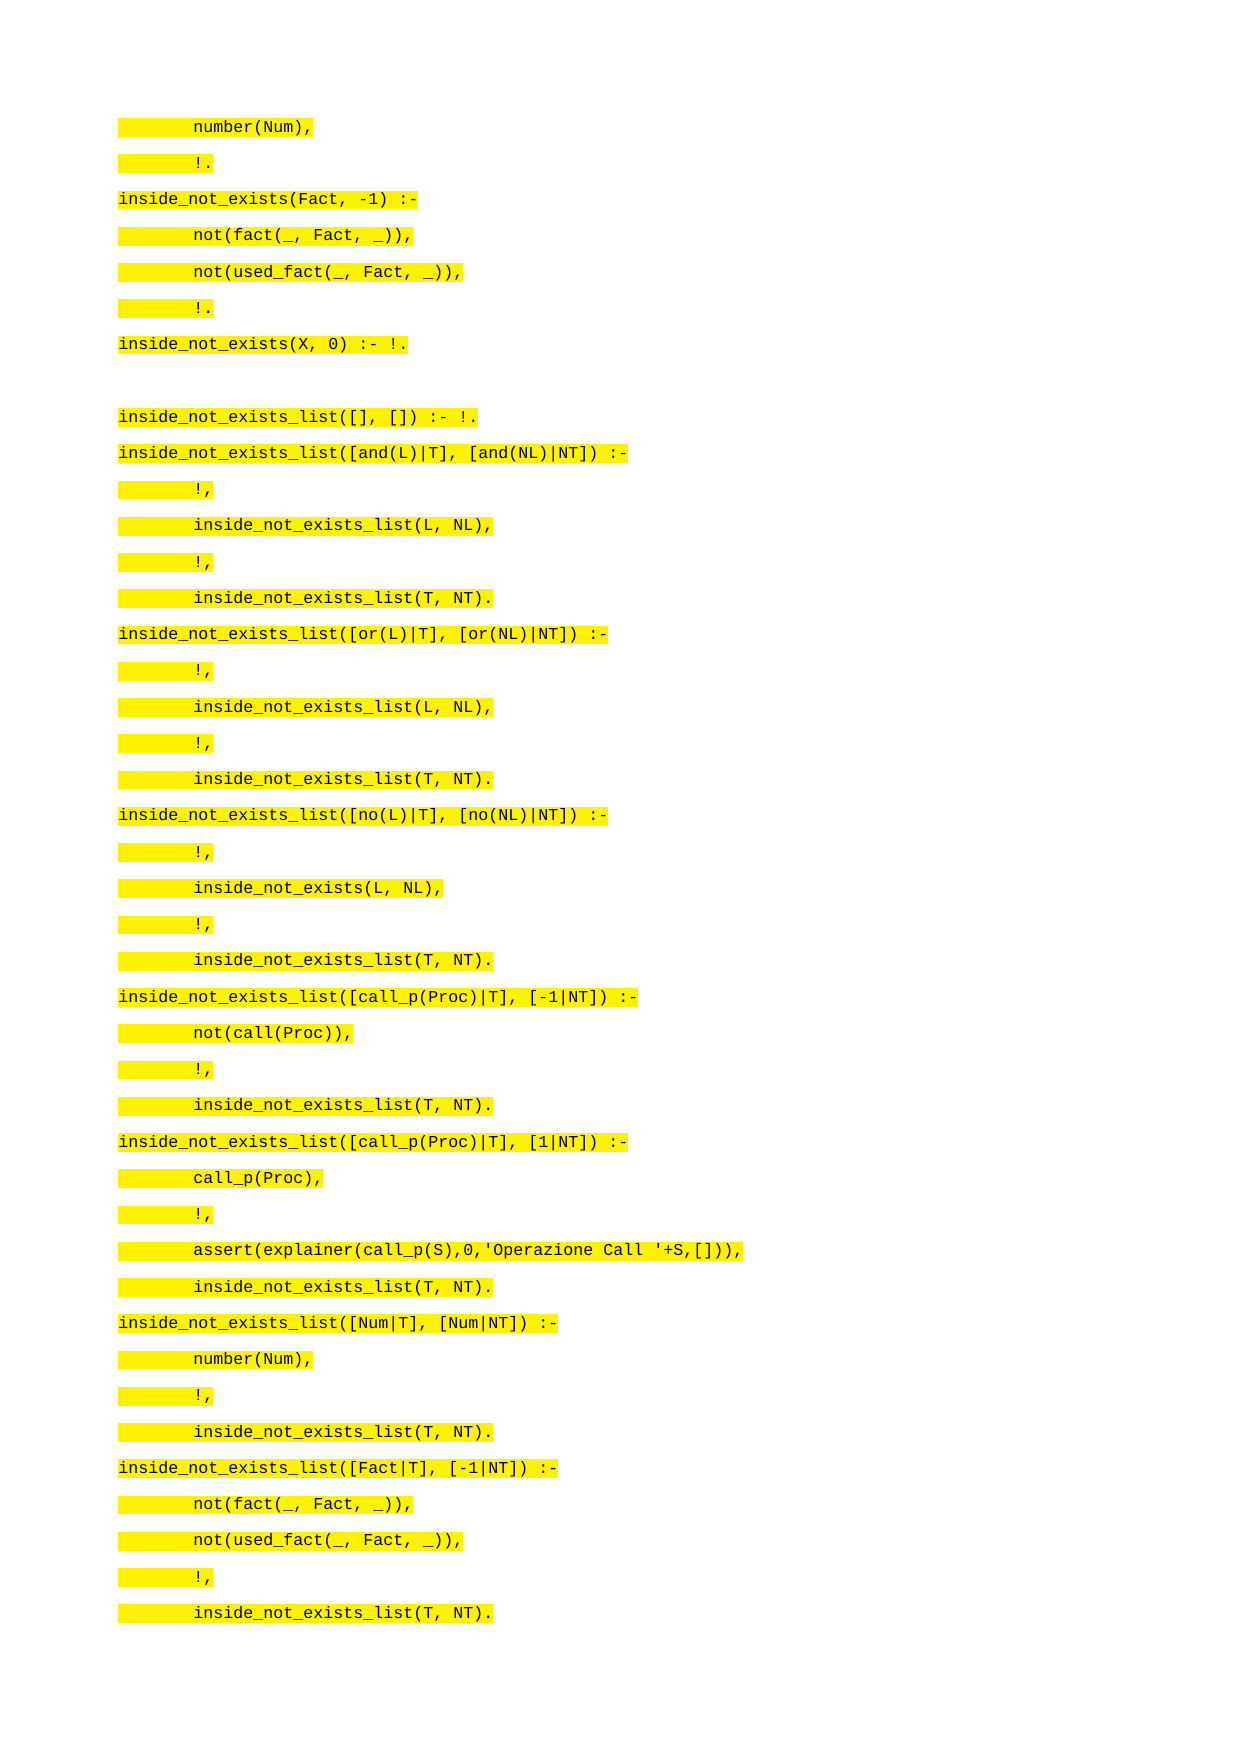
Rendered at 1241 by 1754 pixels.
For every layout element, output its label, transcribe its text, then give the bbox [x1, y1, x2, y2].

text inside_not_exists_list([call_p(Proc)|T], [1|NT]) :- [118, 1133, 1122, 1152]
text inside_not_exists_list(T, NT). [118, 952, 1122, 971]
text !, [118, 1568, 1122, 1587]
text inside_not_exists(Fact, -1) :- [118, 191, 1122, 209]
text !, [118, 662, 1122, 681]
text inside_not_exists_list(T, NT). [118, 771, 1122, 789]
text inside_not_exists(X, 0) :- !. [118, 336, 1122, 354]
text call_p(Proc), [118, 1169, 1122, 1188]
text inside_not_exists_list([Fact|T], [-1|NT]) :- [118, 1459, 1122, 1478]
text !, [118, 916, 1122, 934]
text !, [118, 1206, 1122, 1224]
text inside_not_exists_list([Num|T], [Num|NT]) :- [118, 1314, 1122, 1333]
text !, [118, 843, 1122, 862]
text inside_not_exists_list([no(L)|T], [no(NL)|NT]) :- [118, 807, 1122, 826]
text !. [118, 299, 1122, 318]
text inside_not_exists_list(T, NT). [118, 1097, 1122, 1116]
text not(used_fact(_, Fact, _)), [118, 1532, 1122, 1551]
text inside_not_exists_list([call_p(Proc)|T], [-1|NT]) :- [118, 988, 1122, 1007]
text inside_not_exists_list([or(L)|T], [or(NL)|NT]) :- [118, 626, 1122, 644]
text inside_not_exists(L, NL), [118, 879, 1122, 898]
text number(Num), [118, 118, 1122, 137]
text !, [118, 1061, 1122, 1079]
text not(used_fact(_, Fact, _)), [118, 263, 1122, 282]
text inside_not_exists_list(T, NT). [118, 589, 1122, 608]
text inside_not_exists_list(L, NL), [118, 517, 1122, 536]
text !, [118, 481, 1122, 499]
text inside_not_exists_list(L, NL), [118, 698, 1122, 717]
text !, [118, 734, 1122, 753]
text not(call(Proc)), [118, 1024, 1122, 1043]
text inside_not_exists_list(T, NT). [118, 1604, 1122, 1623]
text inside_not_exists_list(T, NT). [118, 1423, 1122, 1442]
text inside_not_exists_list([and(L)|T], [and(NL)|NT]) :- [118, 444, 1122, 463]
text not(fact(_, Fact, _)), [118, 1496, 1122, 1514]
text !, [118, 553, 1122, 572]
text inside_not_exists_list(T, NT). [118, 1278, 1122, 1297]
text not(fact(_, Fact, _)), [118, 227, 1122, 246]
text inside_not_exists_list([], []) :- !. [118, 408, 1122, 427]
text !, [118, 1387, 1122, 1406]
text !. [118, 154, 1122, 173]
text assert(explainer(call_p(S),0,'Operazione Call '+S,[])), [118, 1242, 1122, 1261]
text number(Num), [118, 1351, 1122, 1369]
